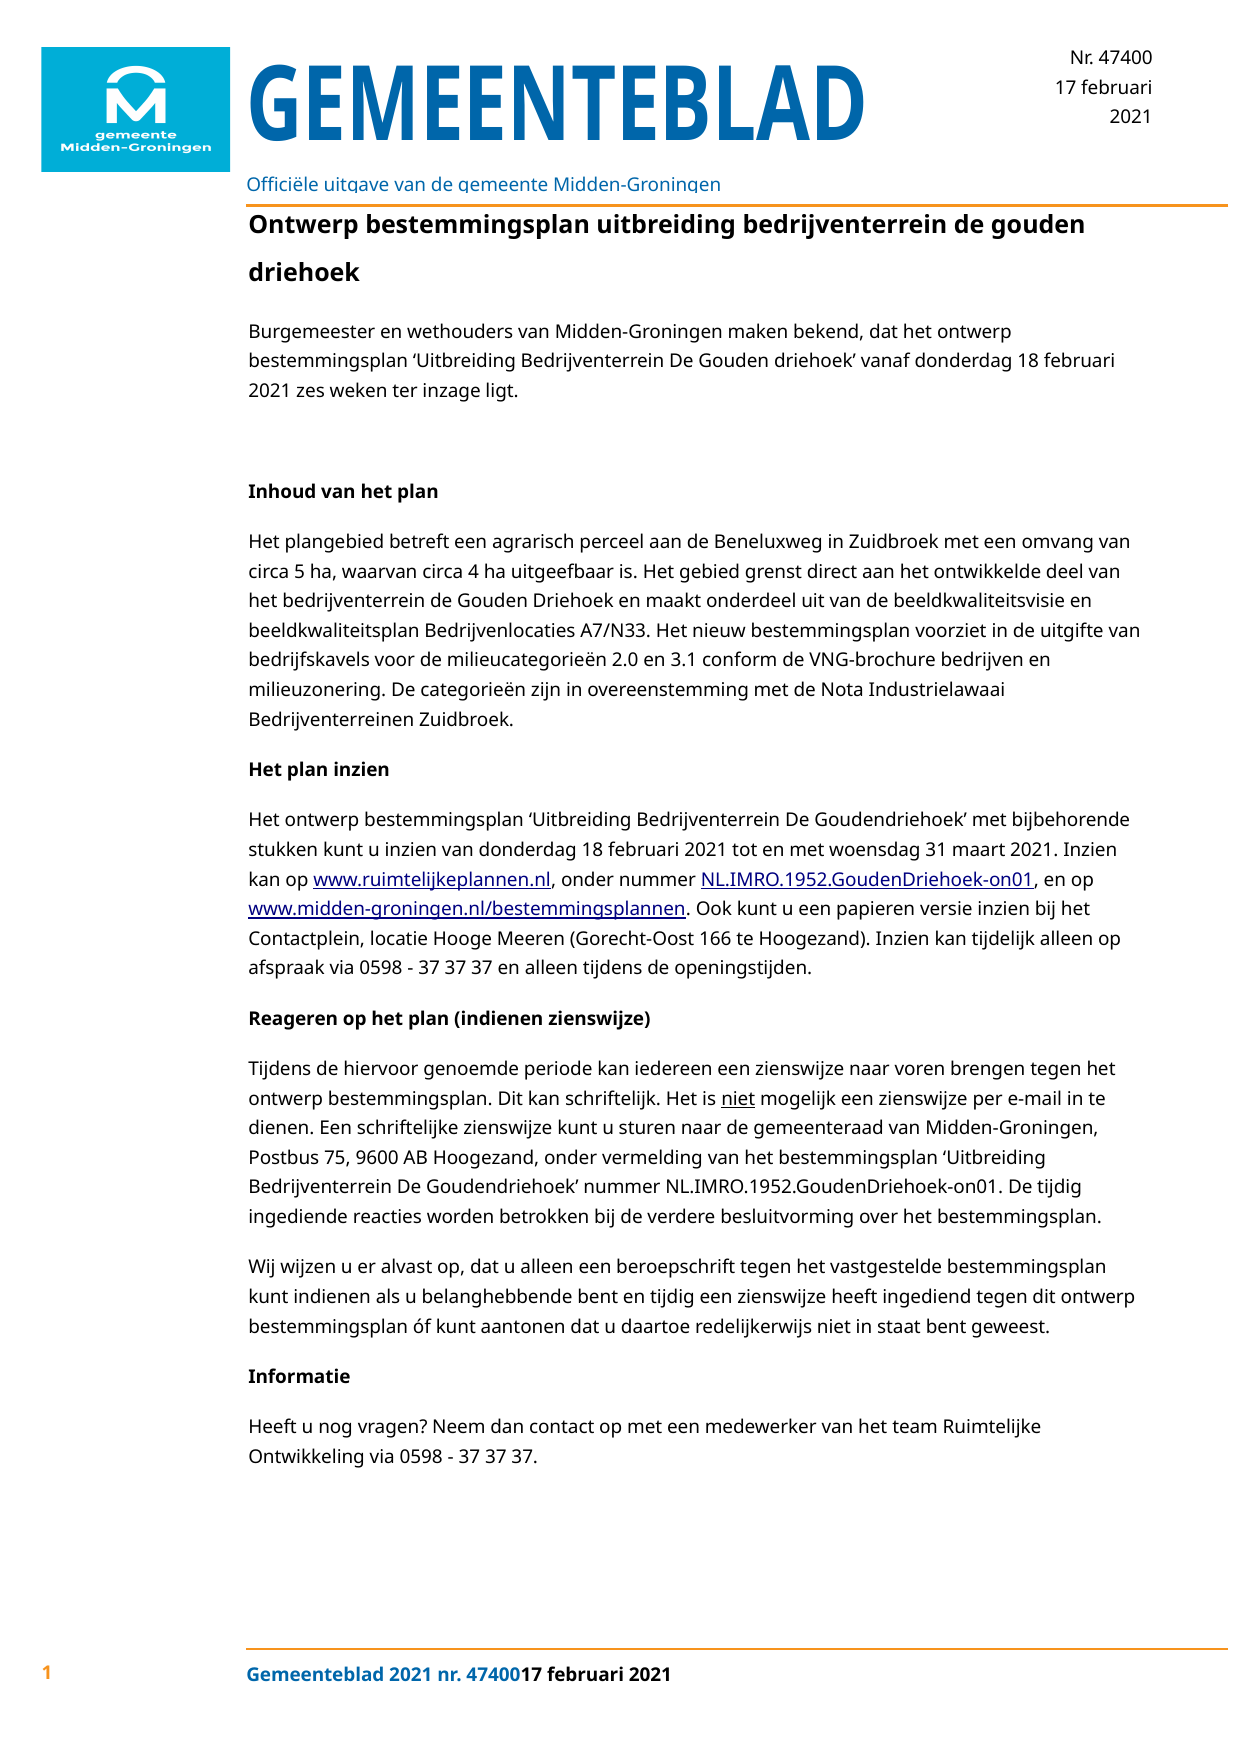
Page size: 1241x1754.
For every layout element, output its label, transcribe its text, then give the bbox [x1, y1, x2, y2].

text Het ontwerp bestemmingsplan ‘Uitbreiding Bedrijventerrein De Goudendriehoek’ met bijbehorende stukken kunt u inzien van donderdag 18 februari 2021 tot en met woensdag 31 maart 2021. Inzien kan op www.ruimtelijkeplannen.nl, onder nummer NL.IMRO.1952.GoudenDriehoek-on01, en op www.midden-groningen.nl/bestemmingsplannen. Ook kunt u een papieren versie inzien bij het Contactplein, locatie Hooge Meeren (Gorecht-Oost 166 te Hoogezand). Inzien kan tijdelijk alleen op afspraak via 0598 - 37 37 37 en alleen tijdens de openingstijden. [248, 807, 1152, 980]
picture [107, 89, 165, 122]
text Burgemeester en wethouders van Midden-Groningen maken bekend, dat het ontwerp bestemmingsplan ‘Uitbreiding Bedrijventerrein De Gouden driehoek’ vanaf donderdag 18 februari 2021 zes weken ter inzage ligt. [248, 318, 1152, 403]
text Wij wijzen u er alvast op, dat u alleen een beroepschrift tegen het vastgestelde bestemmingsplan kunt indienen als u belanghebbende bent en tijdig een zienswijze heeft ingediend tegen dit ontwerp bestemmingsplan óf kunt aantonen dat u daartoe redelijkerwijs niet in staat bent geweest. [248, 1254, 1152, 1339]
text Reageren op het plan (indienen zienswijze) [248, 1005, 1152, 1031]
text Ontwerp bestemmingsplan uitbreiding bedrijventerrein de gouden driehoek [248, 207, 1152, 288]
text Het plan inzien [248, 756, 1152, 782]
text Tijdens de hiervoor genoemde periode kan iedereen een zienswijze naar voren brengen tegen het ontwerp bestemmingsplan. Dit kan schriftelijk. Het is niet mogelijk een zienswijze per e-mail in te dienen. Een schriftelijke zienswijze kunt u sturen naar de gemeenteraad van Midden-Groningen, Postbus 75, 9600 AB Hoogezand, onder vermelding van het bestemmingsplan ‘Uitbreiding Bedrijventerrein De Goudendriehoek’ nummer NL.IMRO.1952.GoudenDriehoek-on01. De tijdig ingediende reacties worden betrokken bij de verdere besluitvorming over het bestemmingsplan. [248, 1055, 1152, 1229]
text Het plangebied betreft een agrarisch perceel aan de Beneluxweg in Zuidbroek met een omvang van circa 5 ha, waarvan circa 4 ha uitgeefbaar is. Het gebied grenst direct aan het ontwikkelde deel van het bedrijventerrein de Gouden Driehoek en maakt onderdeel uit van de beeldkwaliteitsvisie en beeldkwaliteitsplan Bedrijvenlocaties A7/N33. Het nieuw bestemmingsplan voorziet in de uitgifte van bedrijfskavels voor de milieucategorieën 2.0 en 3.1 conform de VNG-brochure bedrijven en milieuzonering. De categorieën zijn in overeenstemming met de Nota Industrielawaai Bedrijventerreinen Zuidbroek. [248, 528, 1152, 732]
picture [108, 66, 164, 82]
text Heeft u nog vragen? Neem dan contact op met een medewerker van het team Ruimtelijke Ontwikkeling via 0598 - 37 37 37. [248, 1414, 1152, 1469]
text Informatie [248, 1363, 1152, 1389]
picture [184, 146, 190, 153]
text Inhoud van het plan [248, 478, 1152, 504]
